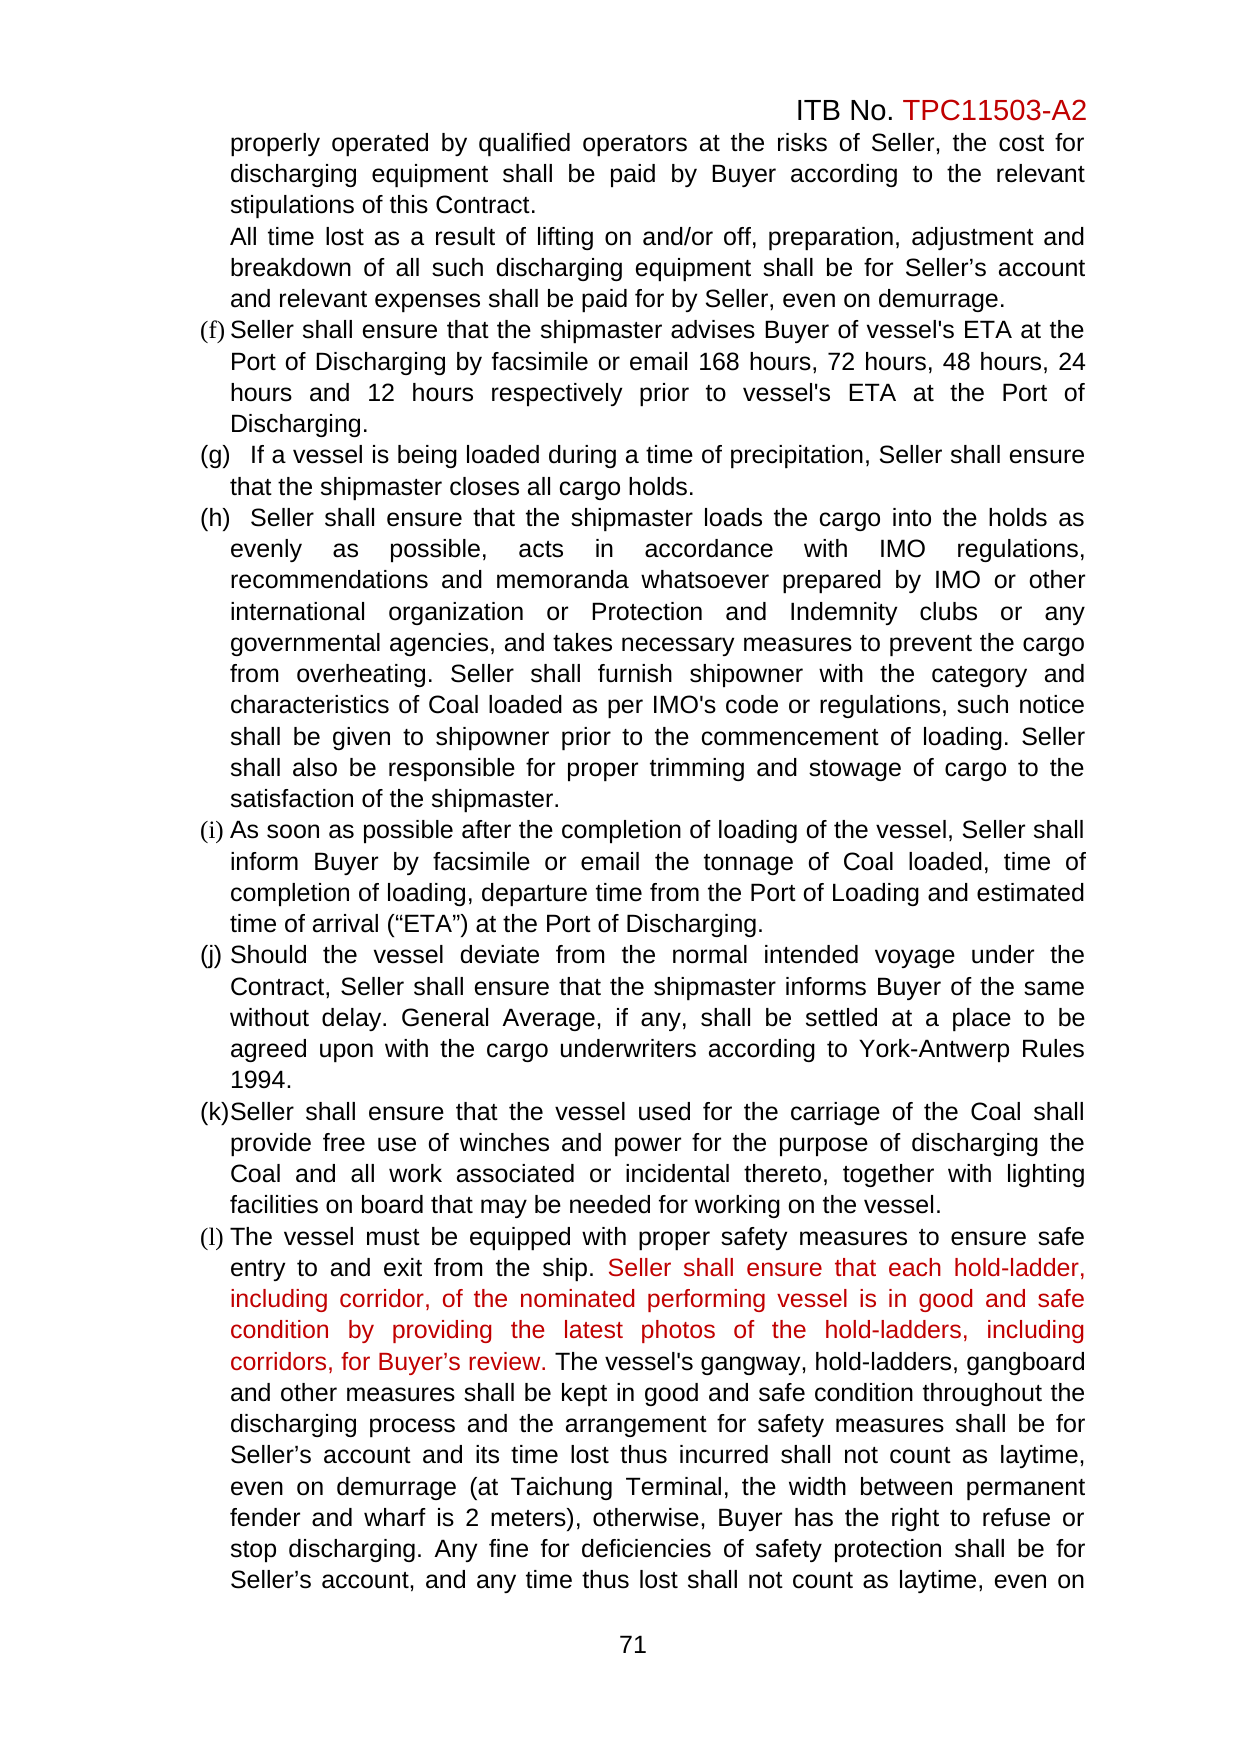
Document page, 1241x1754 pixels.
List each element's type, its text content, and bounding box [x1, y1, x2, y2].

list As soon as possible after the completion of loading of the vessel, Seller shall inform Buyer by facsimile or email the tonnage of Coal loaded, time of completion of loading, departure time from the Port of Loading and estimated time of arrival (“ETA”) at the Port of Discharging. [200, 814, 1087, 939]
list Seller shall ensure that the shipmaster loads the cargo into the holds as evenly as possible, acts in accordance with IMO regulations, recommendations and memoranda whatsoever prepared by IMO or other international organization or Protection and Indemnity clubs or any governmental agencies, and takes necessary measures to prevent the cargo from overheating. Seller shall furnish shipowner with the category and characteristics of Coal loaded as per IMO's code or regulations, such notice shall be given to shipowner prior to the commencement of loading. Seller shall also be responsible for proper trimming and stowage of cargo to the satisfaction of the shipmaster. [200, 501, 1087, 814]
text All time lost as a result of lifting on and/or off, preparation, adjustment and breakdown of all such discharging equipment shall be for Seller’s account and relevant expenses shall be paid for by Seller, even on demurrage. [230, 220, 1087, 314]
list The vessel must be equipped with proper safety measures to ensure safe entry to and exit from the ship. Seller shall ensure that each hold-ladder, including corridor, of the nominated performing vessel is in good and safe condition by providing the latest photos of the hold-ladders, including corridors, for Buyer’s review. The vessel's gangway, hold-ladders, gangboard and other measures shall be kept in good and safe condition throughout the discharging process and the arrangement for safety measures shall be for Seller’s account and its time lost thus incurred shall not count as laytime, even on demurrage (at Taichung Terminal, the width between permanent fender and wharf is 2 meters), otherwise, Buyer has the right to refuse or stop discharging. Any fine for deficiencies of safety protection shall be for Seller’s account, and any time thus lost shall not count as laytime, even on [200, 1220, 1087, 1595]
list Should the vessel deviate from the normal intended voyage under the Contract, Seller shall ensure that the shipmaster informs Buyer of the same without delay. General Average, if any, shall be settled at a place to be agreed upon with the cargo underwriters according to York-Antwerp Rules 1994. [200, 939, 1087, 1095]
list Seller shall ensure that the shipmaster advises Buyer of vessel's ETA at the Port of Discharging by facsimile or email 168 hours, 72 hours, 48 hours, 24 hours and 12 hours respectively prior to vessel's ETA at the Port of Discharging. [200, 314, 1087, 439]
list If a vessel is being loaded during a time of precipitation, Seller shall ensure that the shipmaster closes all cargo holds. [200, 439, 1087, 501]
list Seller shall ensure that the vessel used for the carriage of the Coal shall provide free use of winches and power for the purpose of discharging the Coal and all work associated or incidental thereto, together with lighting facilities on board that may be needed for working on the vessel. [200, 1095, 1087, 1220]
list properly operated by qualified operators at the risks of Seller, the cost for discharging equipment shall be paid by Buyer according to the relevant stipulations of this Contract. [200, 126, 1086, 220]
